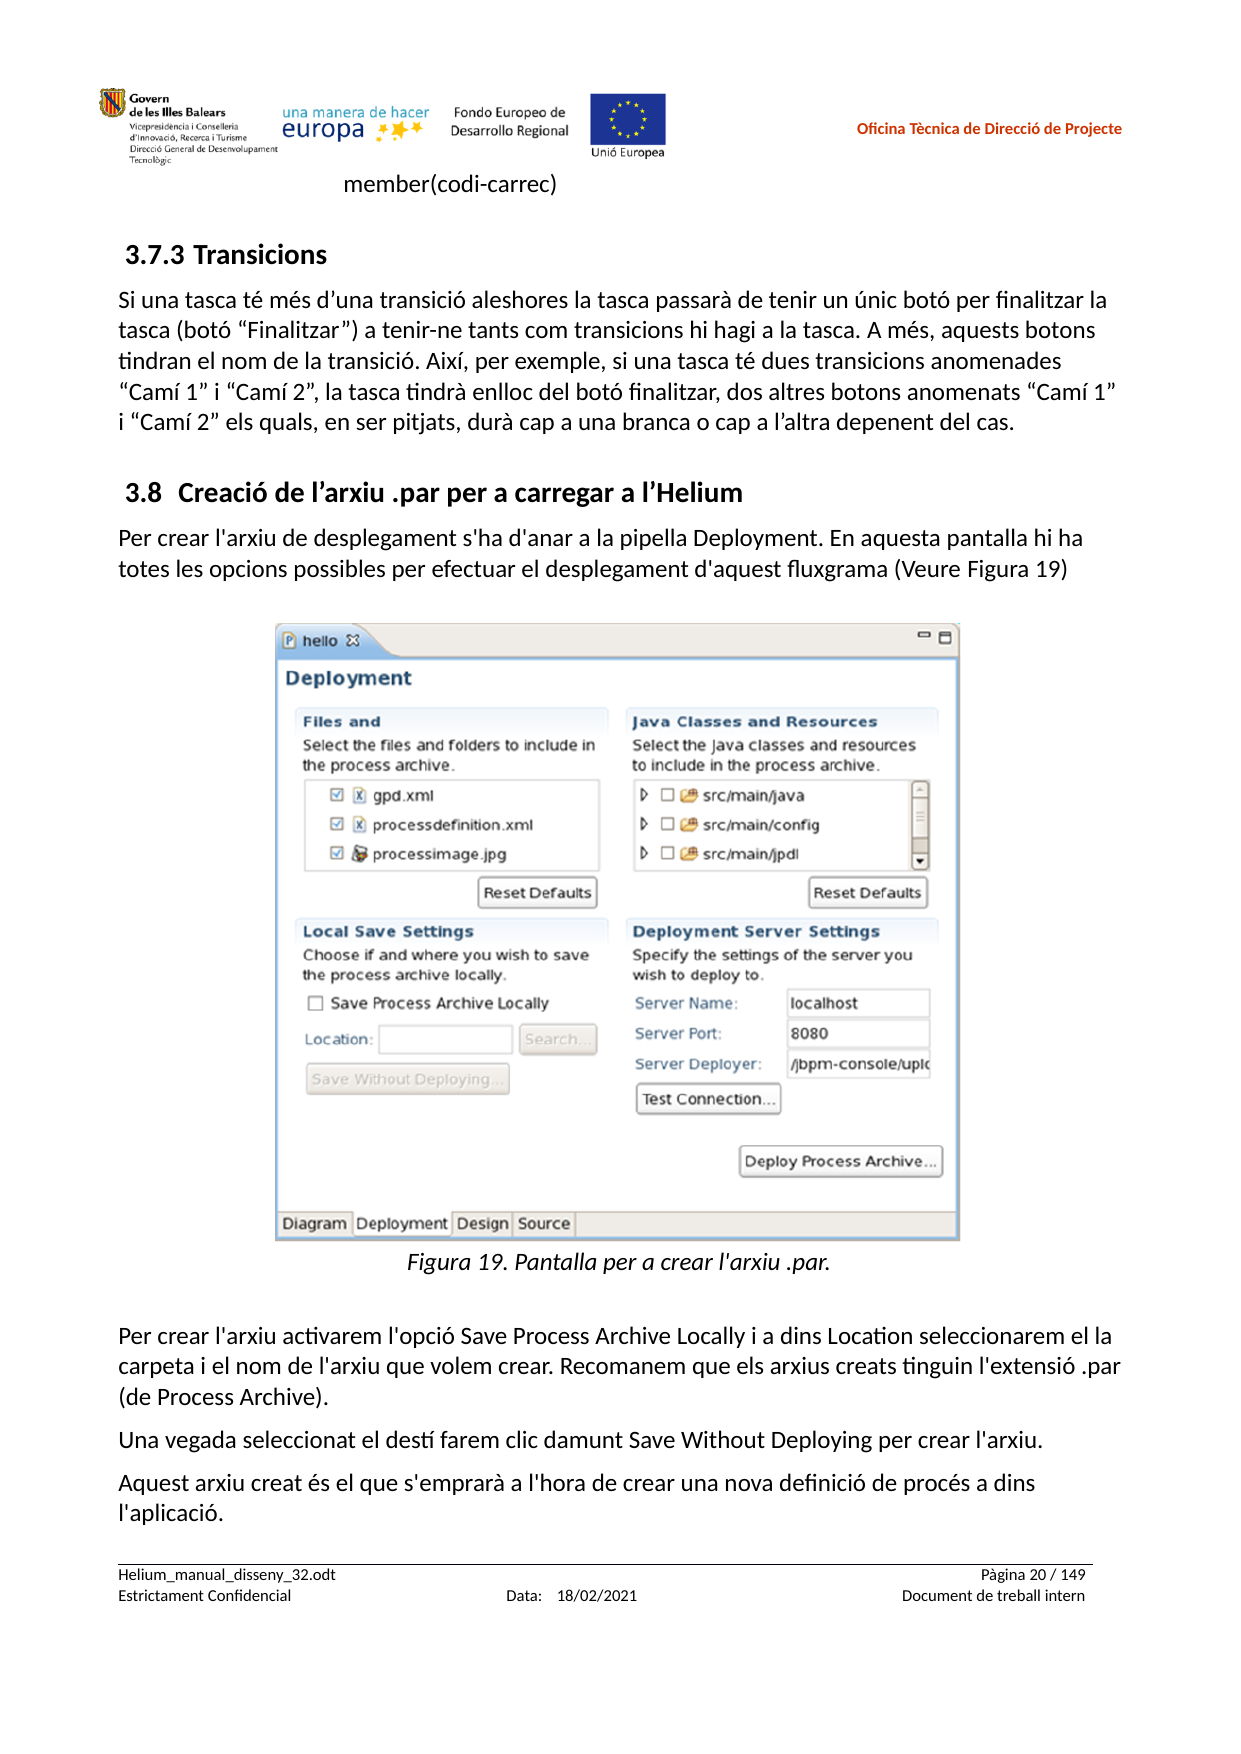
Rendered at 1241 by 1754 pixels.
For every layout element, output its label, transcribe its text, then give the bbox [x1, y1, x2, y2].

text member(codi-carrec) [118, 168, 1122, 198]
picture [99, 87, 668, 166]
text Si una tasca té més d’una transició aleshores la tasca passarà de tenir un únic botó per finalitzar la tasca (botó “Finalitzar”) a tenir-ne tants com transicions hi hagi a la tasca. A més, aquests botons tindran el nom de la transició. Així, per exemple, si una tasca té dues transicions anomenades “Camí 1” i “Camí 2”, la tasca tindrà enlloc del botó finalitzar, dos altres botons anomenats “Camí 1” i “Camí 2” els quals, en ser pitjats, durà cap a una branca o cap a l’altra depenent del cas. [118, 284, 1122, 437]
text Per crear l'arxiu de desplegament s'ha d'anar a la pipella Deployment. En aquesta pantalla hi ha totes les opcions possibles per efectuar el desplegament d'aquest fluxgrama (Veure Figura 19) [118, 522, 1122, 583]
subtitle Creació de l’arxiu .par per a carregar a l’Helium [118, 474, 1122, 510]
text Aquest arxiu creat és el que s'emprarà a l'hora de crear una nova definició de procés a dins l'aplicació. [118, 1467, 1122, 1528]
subtitle Transicions [118, 236, 1122, 272]
text Per crear l'arxiu activarem l'opció Save Process Archive Locally i a dins Location seleccionarem el la carpeta i el nom de l'arxiu que volem crear. Recomanem que els arxius creats tinguin l'extensió .par (de Process Archive). [118, 1320, 1122, 1411]
picture [273, 621, 967, 1247]
text Figura 19. Pantalla per a crear l'arxiu .par. [274, 1247, 967, 1277]
text Una vegada seleccionat el destí farem clic damunt Save Without Deploying per crear l'arxiu. [118, 1424, 1122, 1454]
